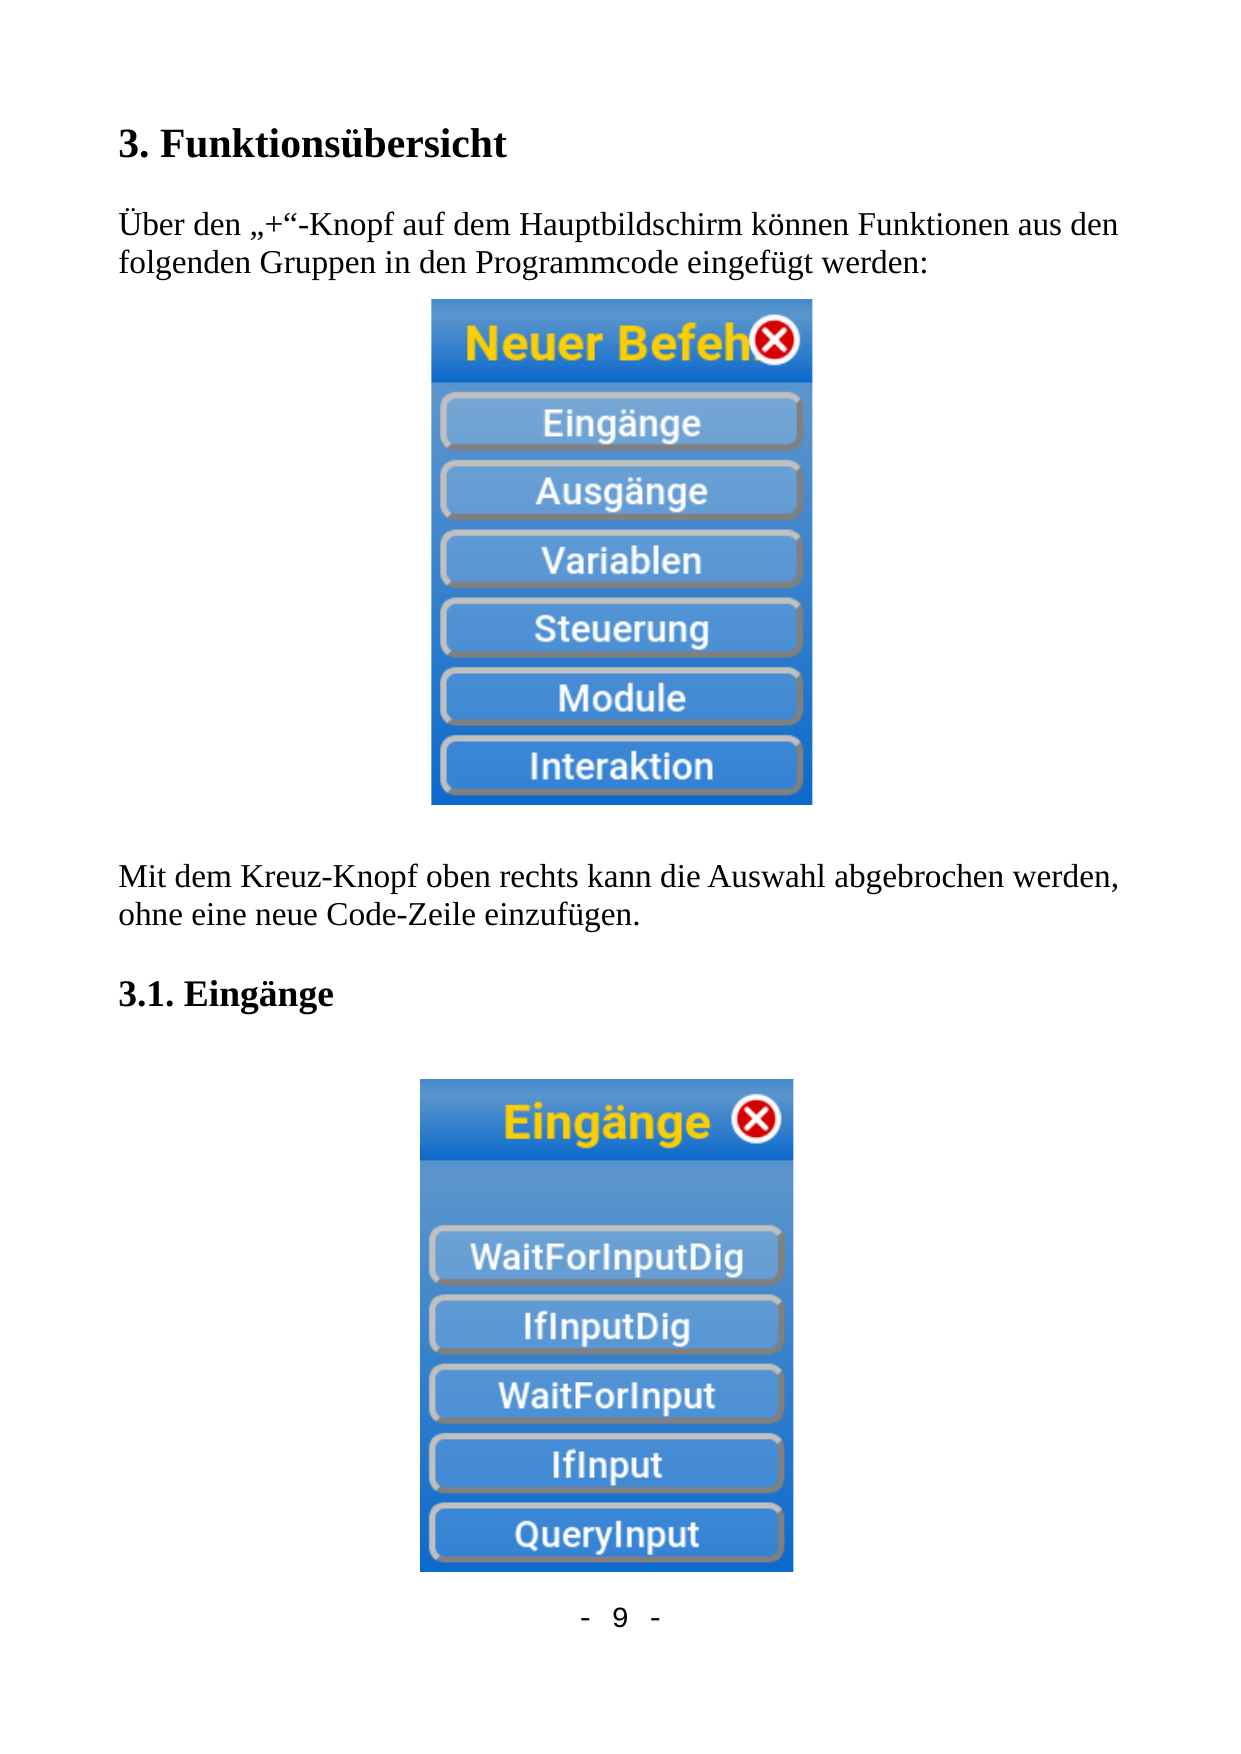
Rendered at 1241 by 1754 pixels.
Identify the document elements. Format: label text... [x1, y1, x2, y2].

text Mit dem Kreuz-Knopf oben rechts kann die Auswahl abgebrochen werden, ohne eine neue Code-Zeile einzufügen. [118, 856, 1122, 933]
text 3. Funktionsübersicht [118, 118, 1122, 166]
text 3.1. Eingänge [118, 971, 1122, 1014]
picture [420, 1079, 794, 1572]
text Über den „+“-Knopf auf dem Hauptbildschirm können Funktionen aus den folgenden Gruppen in den Programmcode eingefügt werden: [118, 204, 1122, 281]
picture [431, 299, 813, 805]
